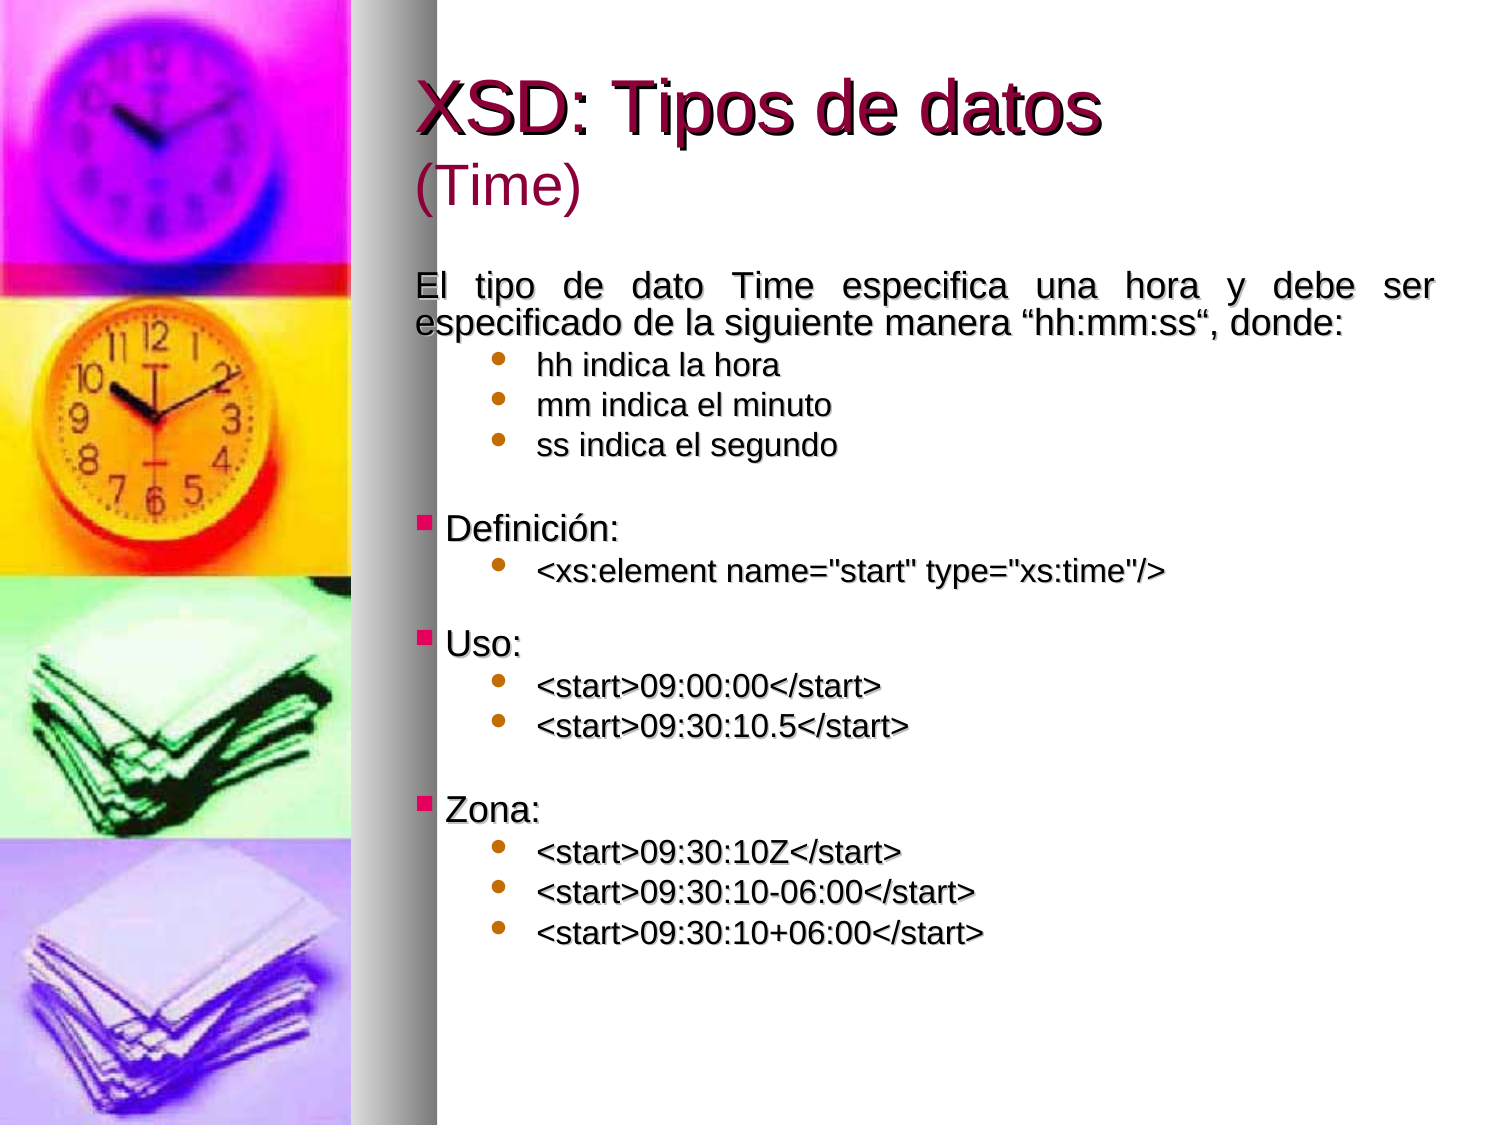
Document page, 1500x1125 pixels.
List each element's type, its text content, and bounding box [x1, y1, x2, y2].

picture [0, 0, 351, 1125]
title XSD: Tipos de datos (Time) [399, 37, 1450, 238]
list El tipo de dato Time especifica una hora y debe ser especificado de la siguiente manera “hh:mm:ss“, donde: hh indica la hora mm indica el minuto ss indica el segundo Definición: <xs:element name="start" type="xs:time"/> Uso: <start>09:00:00</start> <start>09:30:10.5</start> Zona: <start>09:30:10Z</start> <start>09:30:10-06:00</start> <start>09:30:10+06:00</start> [399, 262, 1450, 1000]
